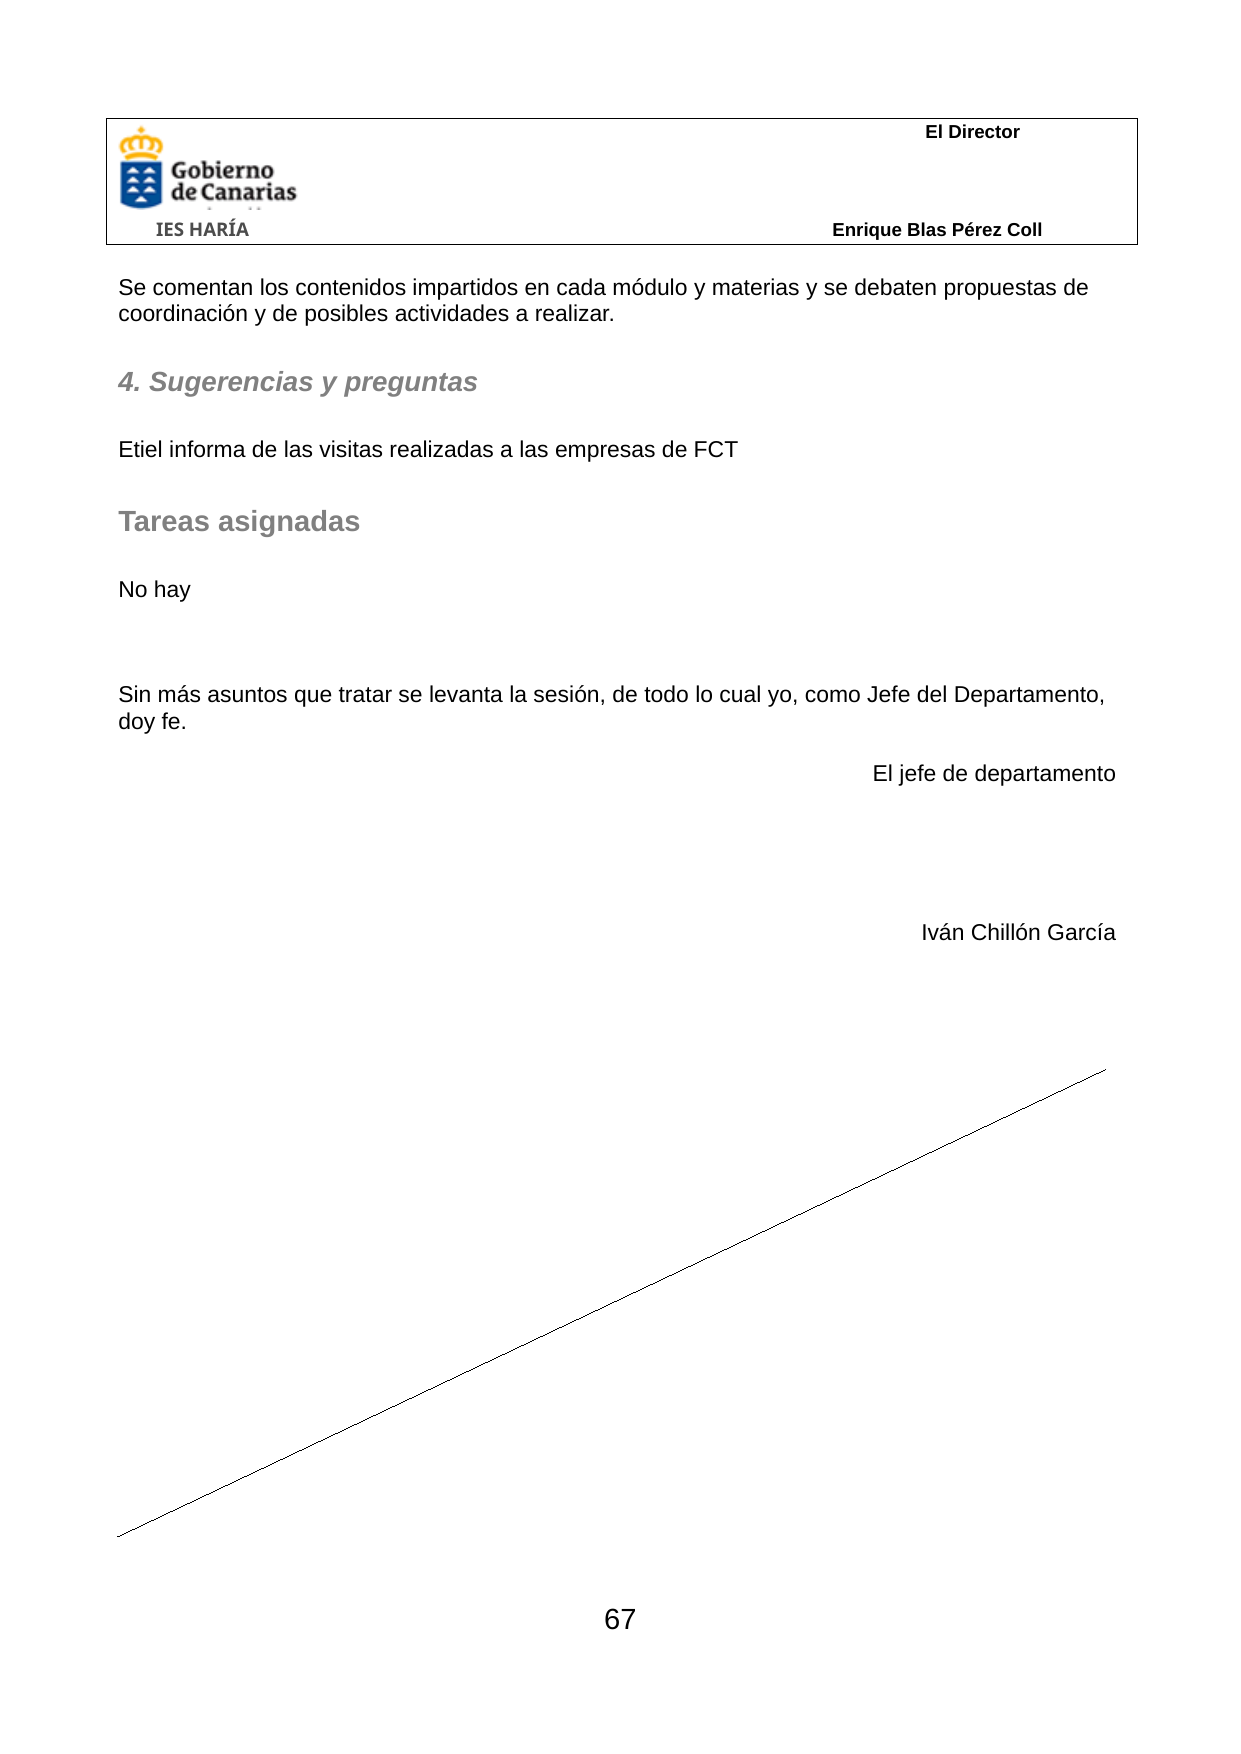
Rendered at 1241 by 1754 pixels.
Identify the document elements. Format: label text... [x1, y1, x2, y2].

text Iván Chillón García [118, 918, 1122, 945]
text Sin más asuntos que tratar se levanta la sesión, de todo lo cual yo, como Jefe del Departamento, doy fe. [118, 681, 1122, 734]
subtitle Tareas asignadas [118, 503, 1122, 537]
text No hay [118, 576, 1122, 602]
text Se comentan los contenidos impartidos en cada módulo y materias y se debaten propuestas de coordinación y de posibles actividades a realizar. [118, 274, 1122, 327]
picture [115, 123, 300, 210]
text Etiel informa de las visitas realizadas a las empresas de FCT [118, 436, 1122, 463]
text El jefe de departamento [118, 760, 1122, 787]
subtitle 4. Sugerencias y preguntas [118, 366, 1122, 397]
